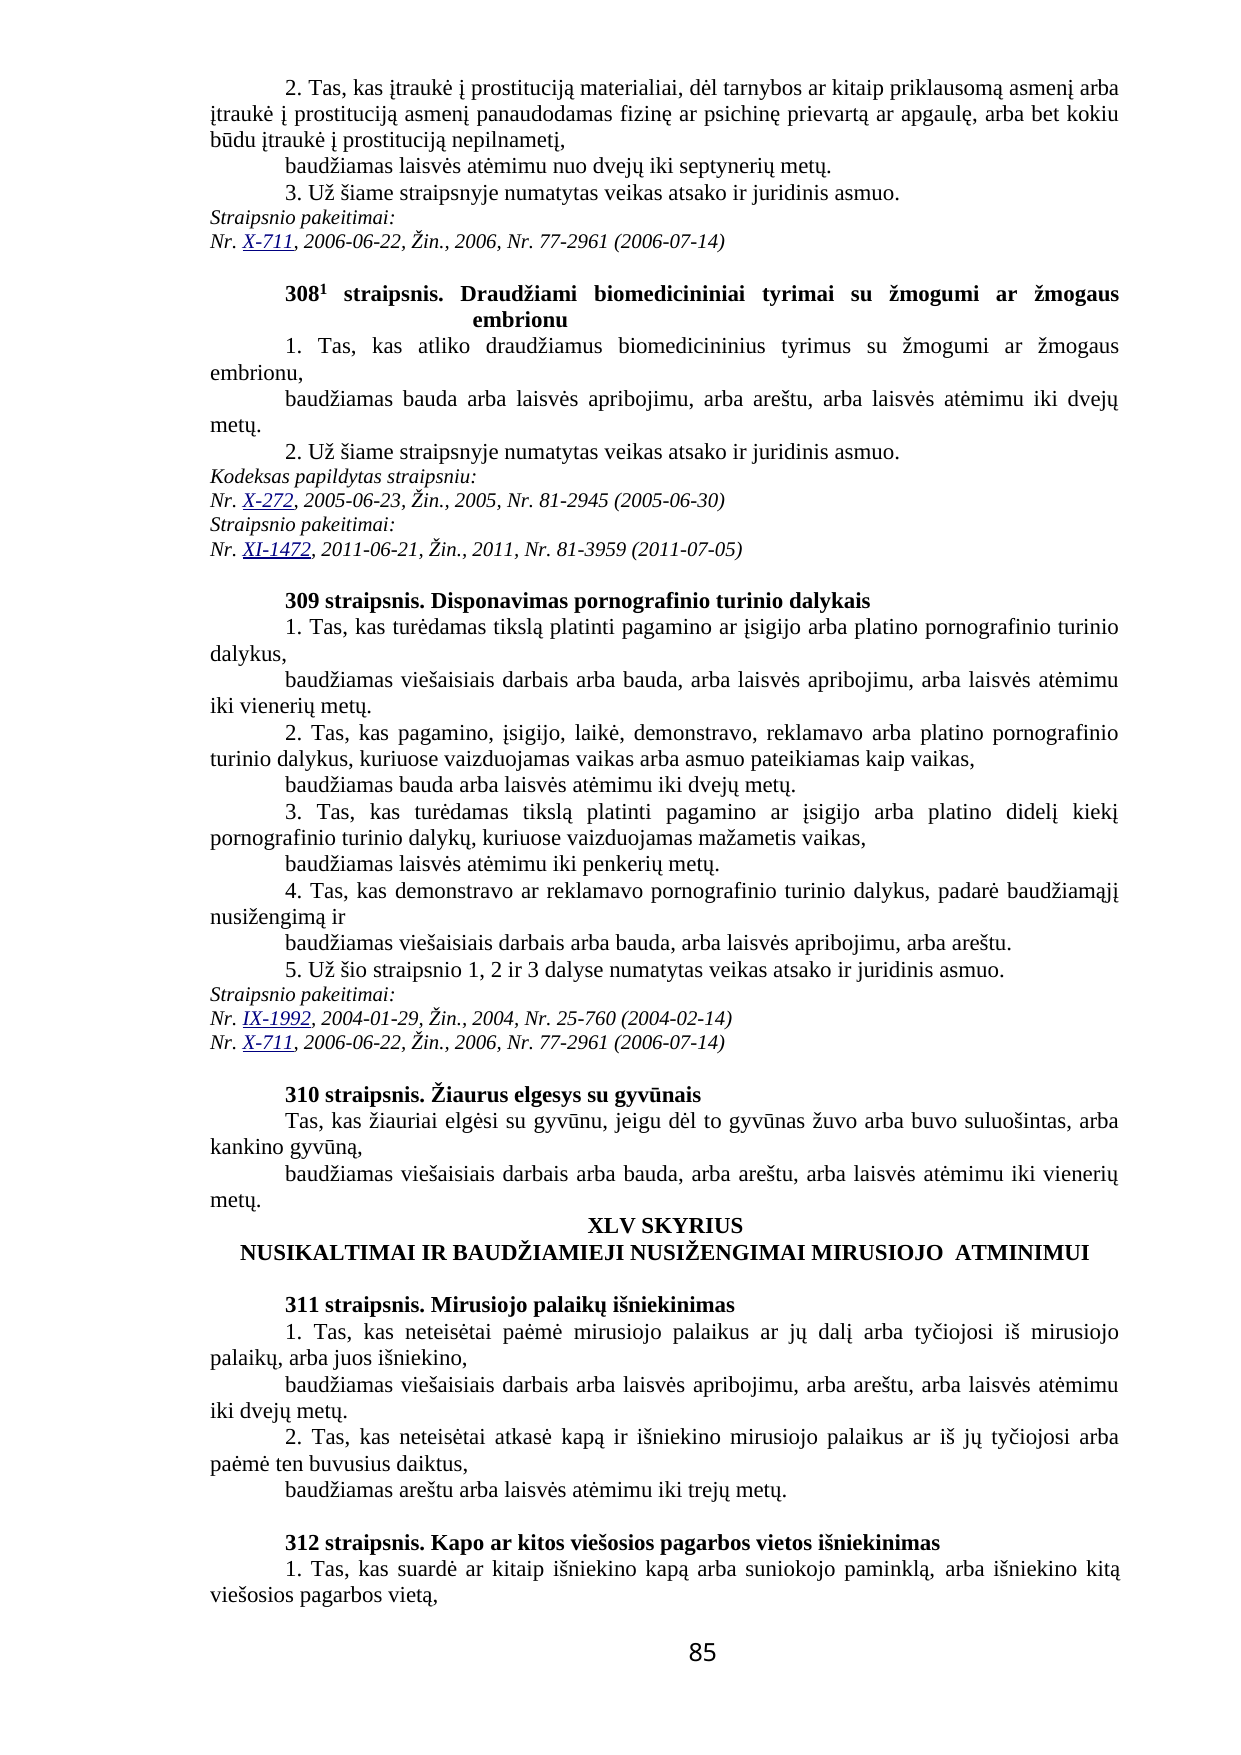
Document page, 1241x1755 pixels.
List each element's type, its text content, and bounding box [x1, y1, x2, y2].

text Nr. X-272, 2005-06-23, Žin., 2005, Nr. 81-2945 (2005-06-30) [210, 488, 1120, 512]
text baudžiamas viešaisiais darbais arba bauda, arba areštu, arba laisvės atėmimu iki vienerių metų. [210, 1160, 1120, 1212]
text 2. Tas, kas neteisėtai atkasė kapą ir išniekino mirusiojo palaikus ar iš jų tyčiojosi arba paėmė ten buvusius daiktus, [210, 1423, 1120, 1476]
text baudžiamas viešaisiais darbais arba laisvės apribojimu, arba areštu, arba laisvės atėmimu iki dvejų metų. [210, 1371, 1120, 1423]
text 1. Tas, kas turėdamas tikslą platinti pagamino ar įsigijo arba platino pornografinio turinio dalykus, [210, 613, 1120, 666]
text 4. Tas, kas demonstravo ar reklamavo pornografinio turinio dalykus, padarė baudžiamąjį nusižengimą ir [210, 877, 1120, 929]
text 310 straipsnis. Žiaurus elgesys su gyvūnais [210, 1081, 1120, 1107]
text 3. Tas, kas turėdamas tikslą platinti pagamino ar įsigijo arba platino didelį kiekį pornografinio turinio dalykų, kuriuose vaizduojamas mažametis vaikas, [210, 798, 1120, 850]
text Nr. X-711, 2006-06-22, Žin., 2006, Nr. 77-2961 (2006-07-14) [210, 1030, 1120, 1054]
text baudžiamas laisvės atėmimu iki penkerių metų. [210, 850, 1120, 877]
text 311 straipsnis. Mirusiojo palaikų išniekinimas [210, 1292, 1120, 1318]
text Kodeksas papildytas straipsniu: [210, 464, 1120, 488]
text 2. Tas, kas pagamino, įsigijo, laikė, demonstravo, reklamavo arba platino pornografinio turinio dalykus, kuriuose vaizduojamas vaikas arba asmuo pateikiamas kaip vaikas, [210, 719, 1120, 771]
text baudžiamas laisvės atėmimu nuo dvejų iki septynerių metų. [210, 153, 1120, 179]
text 1. Tas, kas neteisėtai paėmė mirusiojo palaikus ar jų dalį arba tyčiojosi iš mirusiojo palaikų, arba juos išniekino, [210, 1318, 1120, 1371]
text 1. Tas, kas atliko draudžiamus biomedicininius tyrimus su žmogumi ar žmogaus embrionu, [210, 332, 1120, 385]
text 2. Tas, kas įtraukė į prostituciją materialiai, dėl tarnybos ar kitaip priklausomą asmenį arba įtraukė į prostituciją asmenį panaudodamas fizinę ar psichinę prievartą ar apgaulę, arba bet kokiu būdu įtraukė į prostituciją nepilnametį, [210, 73, 1120, 153]
text NUSIKALTIMAI IR BAUDŽIAMIEJI NUSIŽENGIMAI MIRUSIOJO ATMINIMUI [210, 1239, 1120, 1265]
text Straipsnio pakeitimai: [210, 205, 1120, 229]
text Tas, kas žiauriai elgėsi su gyvūnu, jeigu dėl to gyvūnas žuvo arba buvo suluošintas, arba kankino gyvūną, [210, 1107, 1120, 1160]
text baudžiamas bauda arba laisvės apribojimu, arba areštu, arba laisvės atėmimu iki dvejų metų. [210, 385, 1120, 438]
text Straipsnio pakeitimai: [210, 982, 1120, 1006]
text 312 straipsnis. Kapo ar kitos viešosios pagarbos vietos išniekinimas [210, 1529, 1120, 1555]
text 309 straipsnis. Disponavimas pornografinio turinio dalykais [285, 587, 1120, 613]
text baudžiamas viešaisiais darbais arba bauda, arba laisvės apribojimu, arba laisvės atėmimu iki vienerių metų. [210, 666, 1120, 719]
text 5. Už šio straipsnio 1, 2 ir 3 dalyse numatytas veikas atsako ir juridinis asmuo. [210, 956, 1120, 982]
text baudžiamas areštu arba laisvės atėmimu iki trejų metų. [210, 1476, 1120, 1502]
text Nr. X-711, 2006-06-22, Žin., 2006, Nr. 77-2961 (2006-07-14) [210, 229, 1120, 253]
text 2. Už šiame straipsnyje numatytas veikas atsako ir juridinis asmuo. [210, 438, 1120, 464]
text Nr. IX-1992, 2004-01-29, Žin., 2004, Nr. 25-760 (2004-02-14) [210, 1006, 1120, 1030]
text Straipsnio pakeitimai: [210, 512, 1120, 536]
text baudžiamas viešaisiais darbais arba bauda, arba laisvės apribojimu, arba areštu. [210, 929, 1120, 956]
text 1. Tas, kas suardė ar kitaip išniekino kapą arba suniokojo paminklą, arba išniekino kitą viešosios pagarbos vietą, [210, 1555, 1120, 1608]
text 3081 straipsnis. Draudžiami biomedicininiai tyrimai su žmogumi ar žmogaus embrionu [285, 280, 1120, 332]
text baudžiamas bauda arba laisvės atėmimu iki dvejų metų. [210, 771, 1120, 798]
text Nr. XI-1472, 2011-06-21, Žin., 2011, Nr. 81-3959 (2011-07-05) [210, 536, 1120, 561]
text 3. Už šiame straipsnyje numatytas veikas atsako ir juridinis asmuo. [210, 179, 1120, 205]
text XLV SKYRIUS [210, 1212, 1120, 1239]
